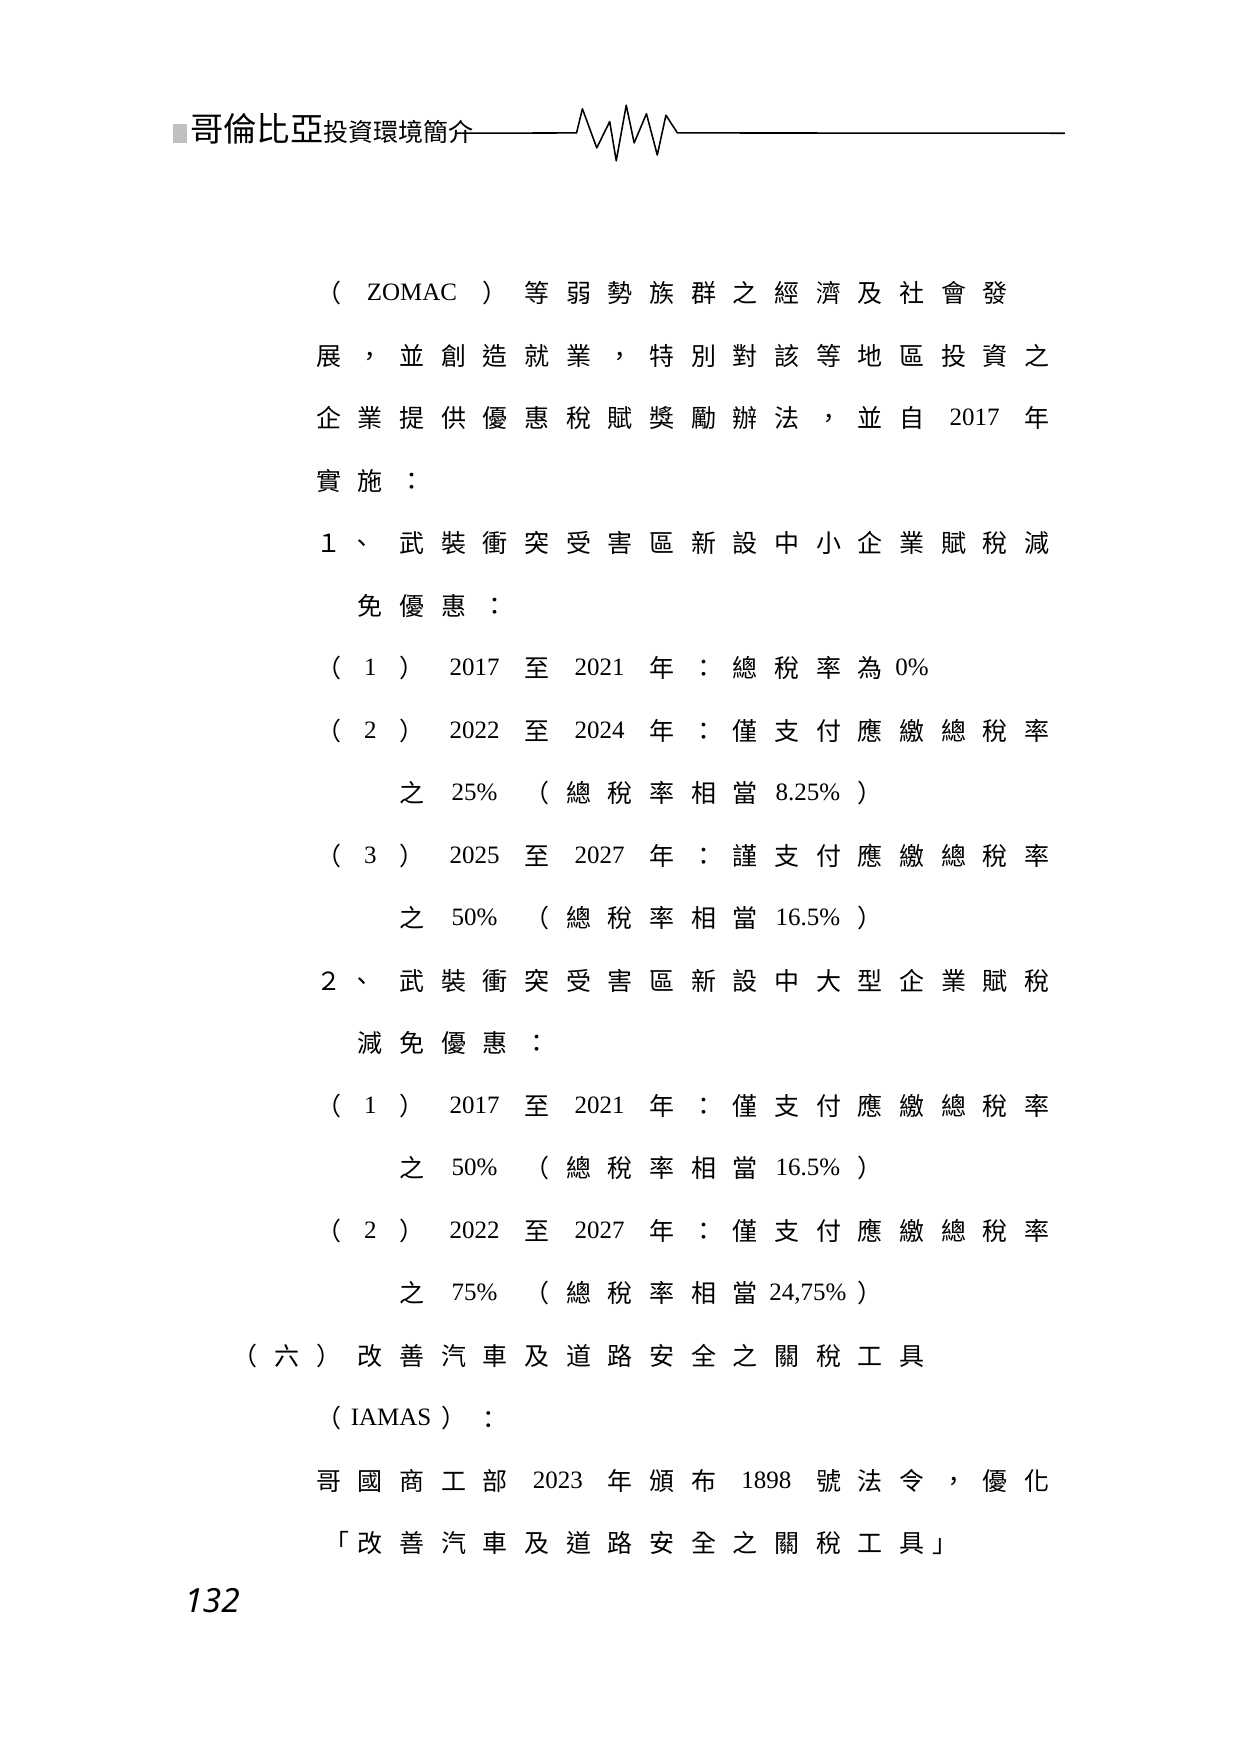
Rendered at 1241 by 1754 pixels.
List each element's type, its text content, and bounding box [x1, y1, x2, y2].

text １、武裝衝突受害區新設中小企業賦稅減免優惠： [281, 500, 1058, 625]
text （1）2017至2021年：僅支付應繳總稅率之50%（總稅率相當16.5%） [306, 1063, 1058, 1188]
text ２、武裝衝突受害區新設中大型企業賦稅減免優惠： [281, 938, 1058, 1063]
text （ZOMAC）等弱勢族群之經濟及社會發展，並創造就業，特別對該等地區投資之企業提供優惠稅賦獎勵辦法，並自2017年實施： [281, 250, 1058, 500]
text 哥國商工部2023年頒布1898號法令，優化「改善汽車及道路安全之關稅工具」 [293, 1438, 1058, 1563]
text （六）改善汽車及道路安全之關稅工具（IAMAS）： [207, 1313, 1058, 1438]
text （2）2022至2024年：僅支付應繳總稅率之25%（總稅率相當8.25%） [306, 688, 1058, 813]
text （2）2022至2027年：僅支付應繳總稅率之75%（總稅率相當24,75%） [306, 1188, 1058, 1313]
text （3）2025至2027年：謹支付應繳總稅率之50%（總稅率相當16.5%） [306, 813, 1058, 938]
text （1）2017至2021年：總稅率為0% [306, 625, 1058, 688]
